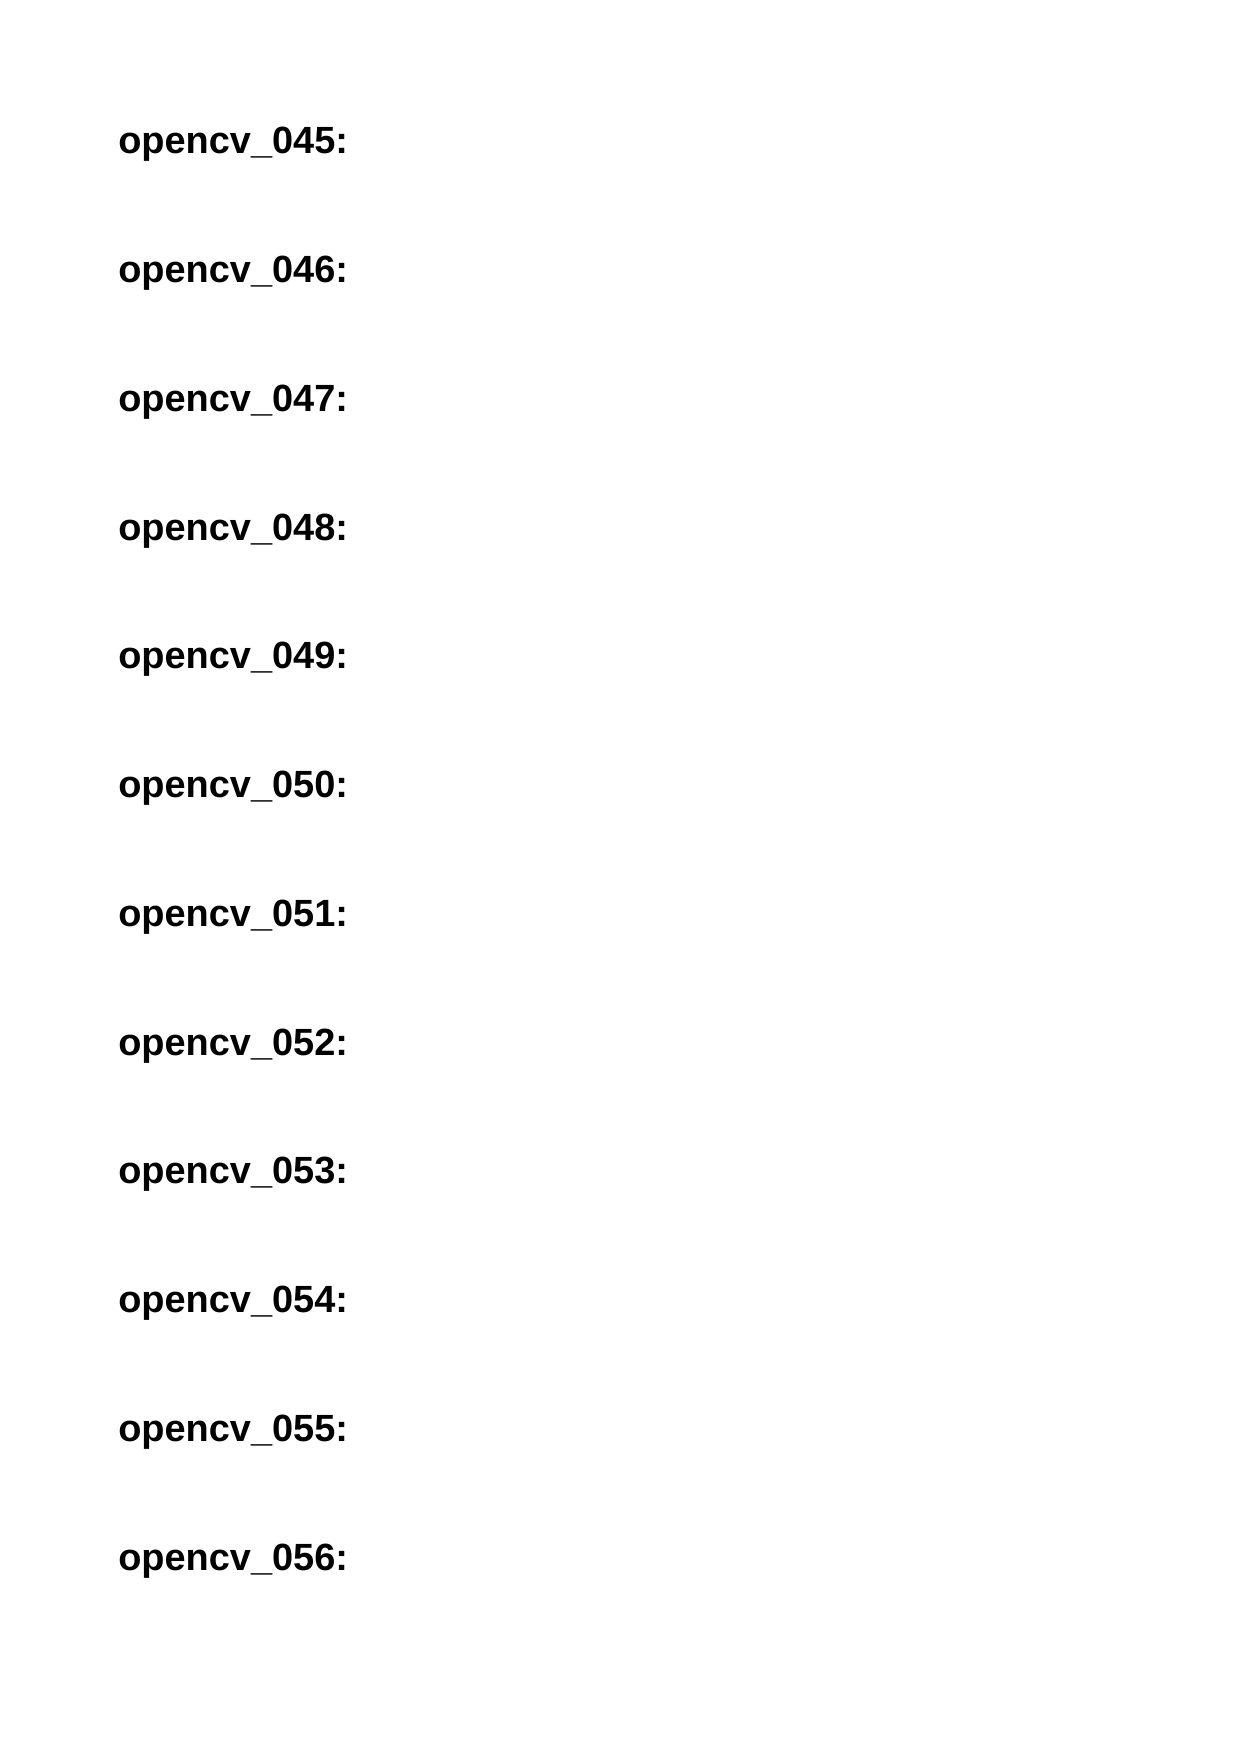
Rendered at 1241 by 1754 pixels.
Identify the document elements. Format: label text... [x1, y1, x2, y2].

subtitle opencv_053: [118, 1148, 1122, 1192]
subtitle opencv_052: [118, 1019, 1122, 1063]
subtitle opencv_054: [118, 1277, 1122, 1321]
subtitle opencv_055: [118, 1406, 1122, 1449]
subtitle opencv_047: [118, 376, 1122, 419]
subtitle opencv_048: [118, 504, 1122, 548]
subtitle opencv_049: [118, 633, 1122, 677]
subtitle opencv_051: [118, 891, 1122, 934]
subtitle opencv_050: [118, 762, 1122, 806]
subtitle opencv_045: [118, 118, 1122, 162]
subtitle opencv_046: [118, 247, 1122, 291]
subtitle opencv_056: [118, 1534, 1122, 1578]
